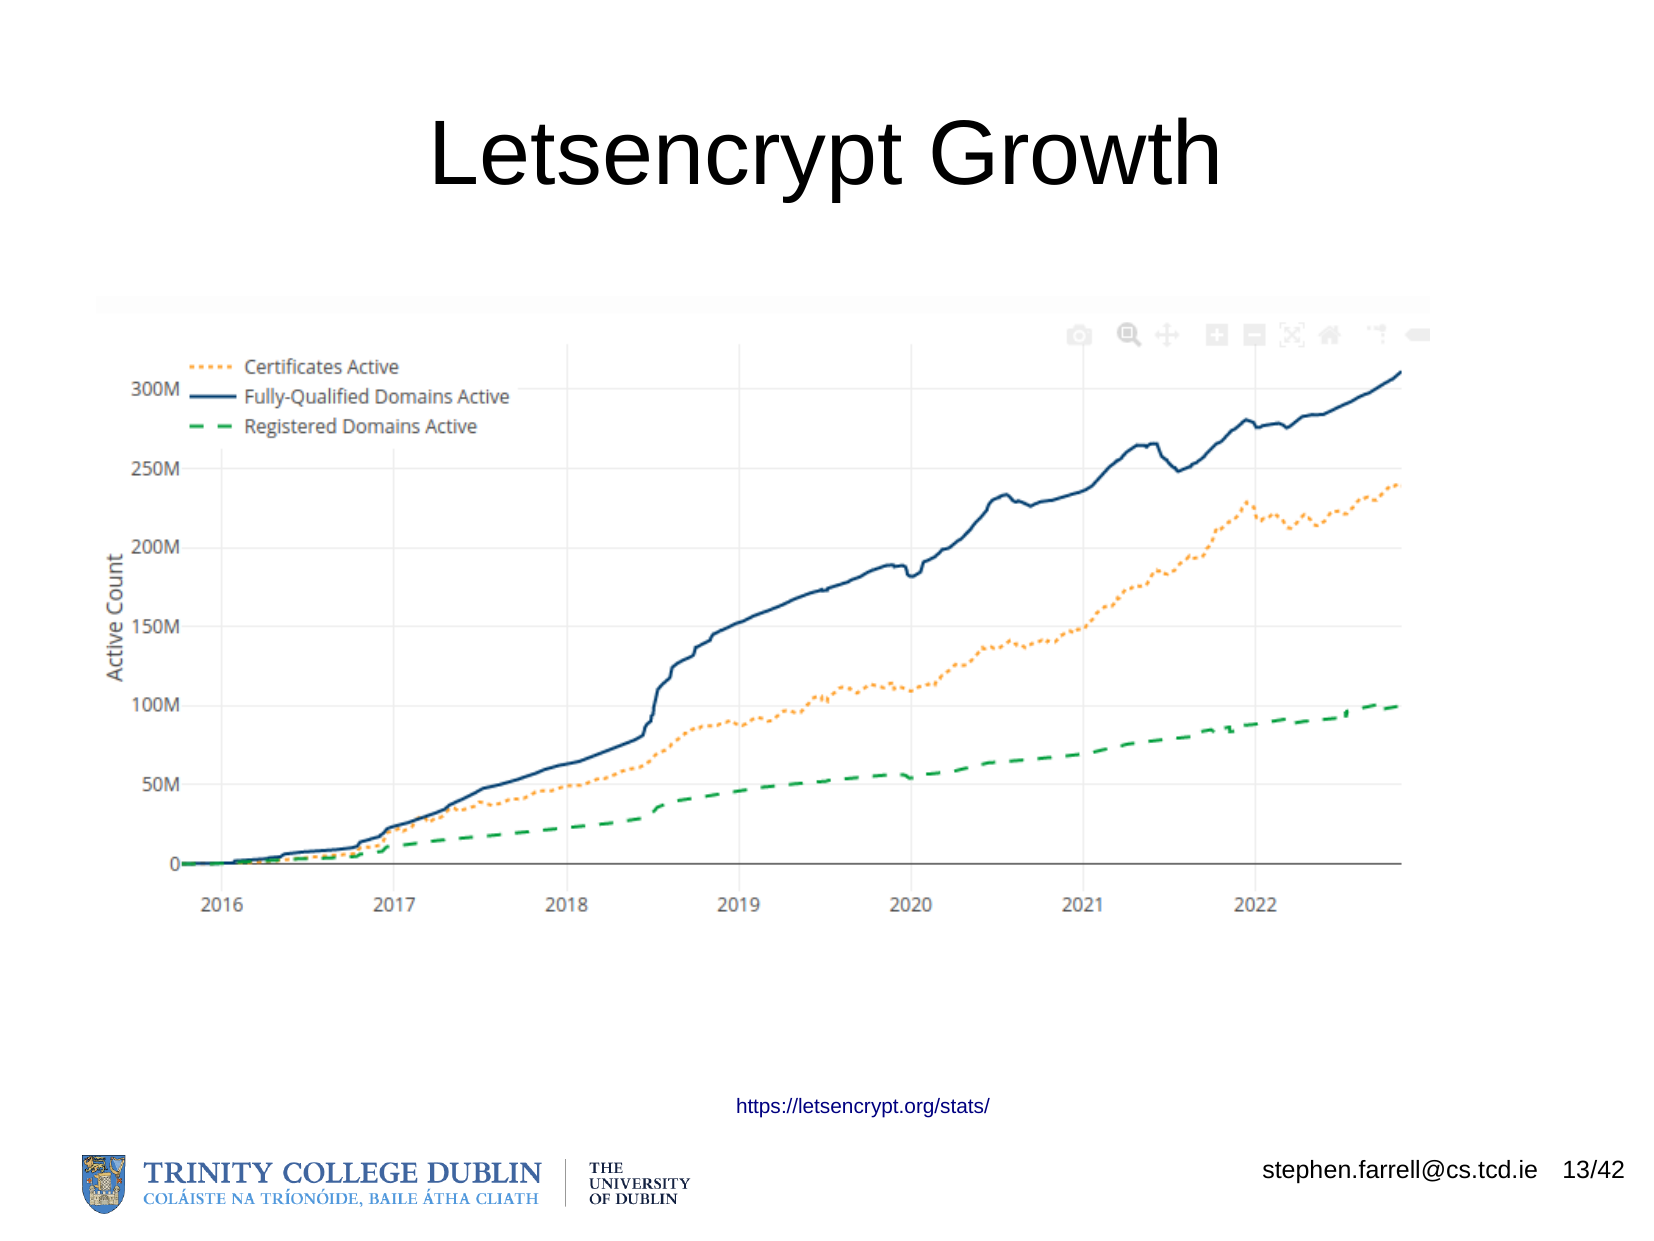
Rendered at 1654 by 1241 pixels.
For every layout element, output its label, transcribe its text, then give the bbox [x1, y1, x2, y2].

picture [82, 1155, 694, 1214]
picture [96, 296, 1430, 954]
text_box https://letsencrypt.org/stats/ [721, 1087, 1006, 1126]
title Letsencrypt Growth [82, 49, 1571, 257]
